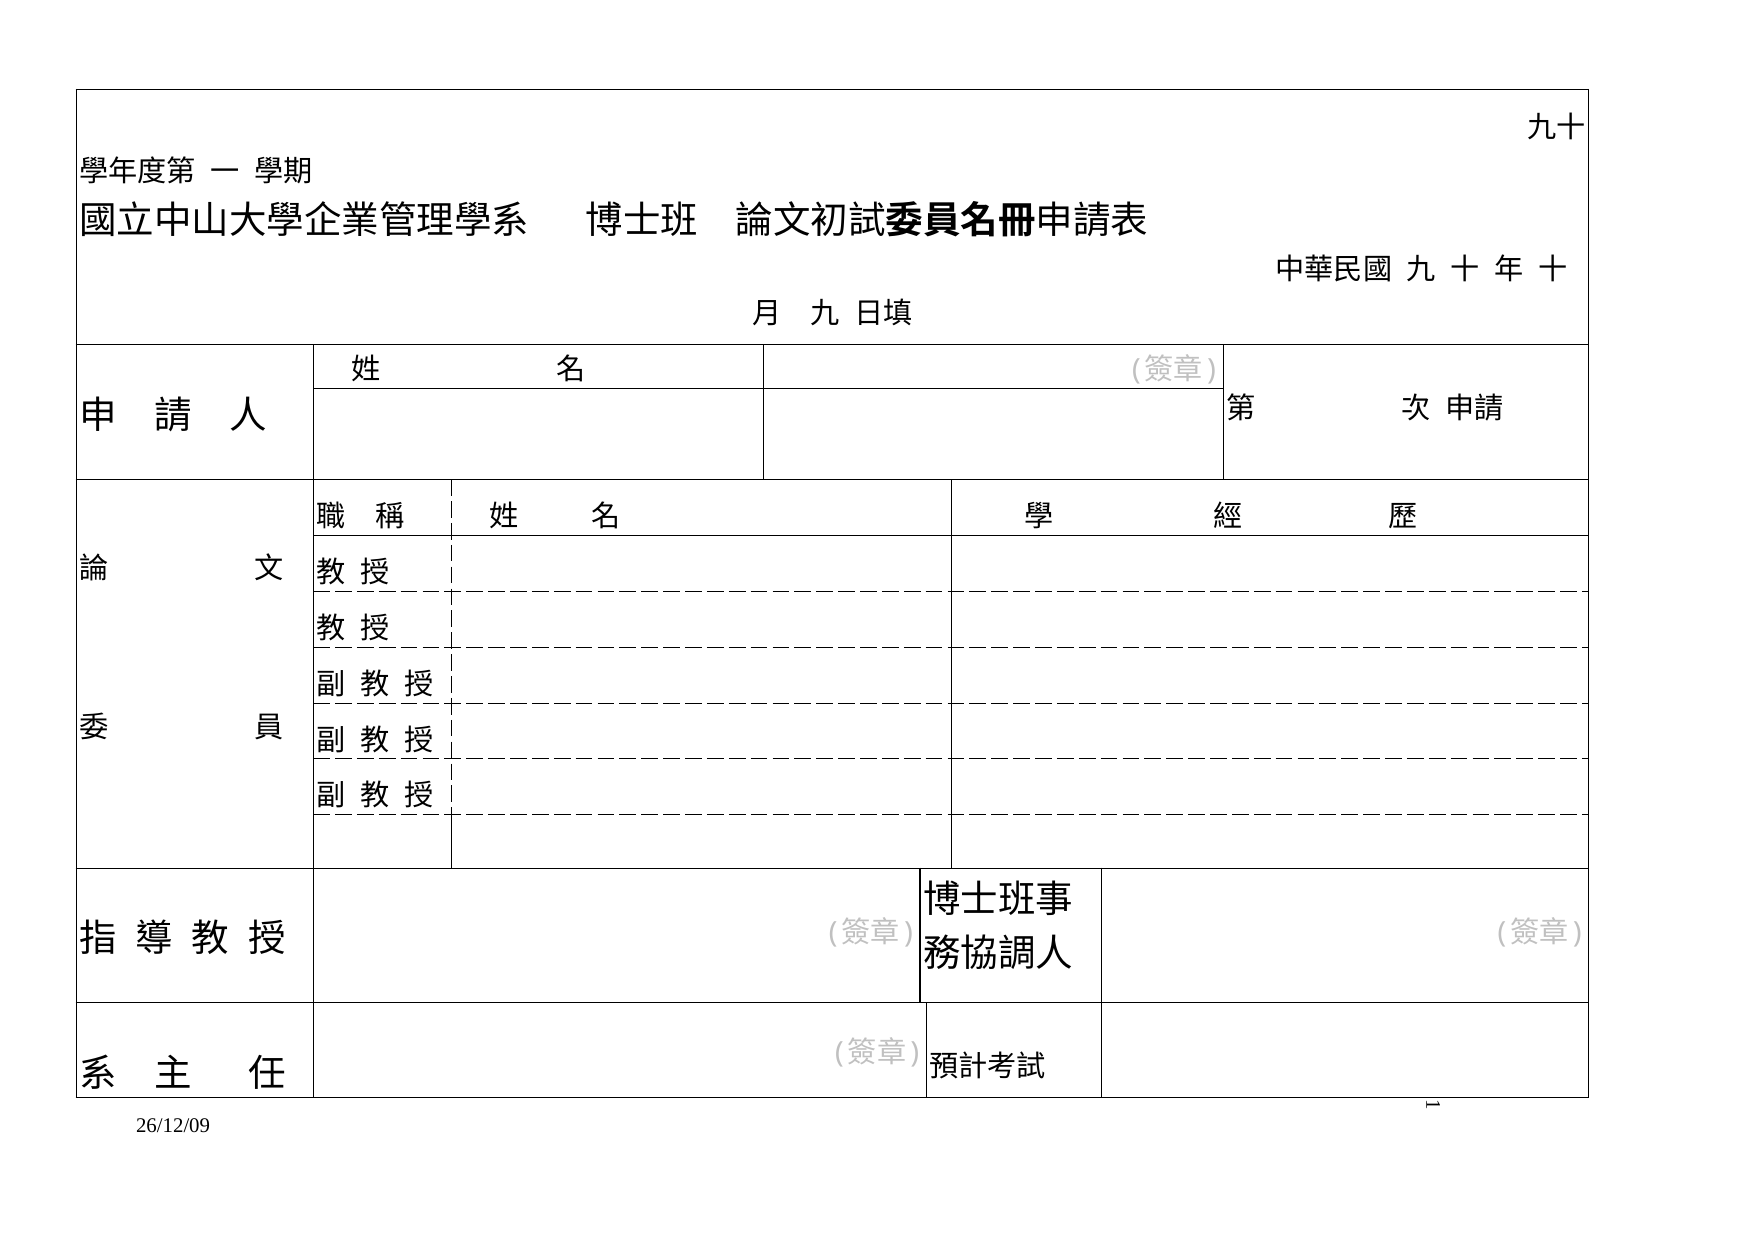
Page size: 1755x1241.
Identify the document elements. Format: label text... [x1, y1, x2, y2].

table_cell (簽章) [1102, 869, 1588, 1002]
table_cell 學 經 歷 [952, 480, 1588, 535]
table_cell [952, 703, 1588, 758]
table_cell [452, 814, 951, 867]
table_cell [952, 591, 1588, 647]
table_cell [451, 536, 951, 591]
table_cell [952, 647, 1588, 702]
table_cell 姓 名 [314, 345, 763, 388]
table_cell [451, 647, 951, 702]
table_cell 副 教 授 [314, 703, 451, 758]
table_cell [1102, 1003, 1588, 1097]
table_cell 系 主 任 [77, 1003, 313, 1097]
table_cell 申 請 人 [77, 345, 313, 479]
table_cell [952, 758, 1588, 814]
table_cell [451, 758, 951, 814]
table_cell (簽章) [764, 345, 1223, 388]
table_cell [764, 389, 1223, 479]
table_cell [451, 591, 951, 647]
table_cell [451, 703, 951, 758]
table_cell (簽章) [314, 869, 919, 1002]
table_cell 指 導 教 授 [77, 869, 313, 1002]
table_cell 教 授 [314, 536, 451, 591]
table_cell [314, 814, 451, 867]
table_cell [952, 536, 1588, 591]
table_cell 論 文 委 員 [77, 480, 313, 867]
table_header 九十 學年度第 一 學期 國立中山大學企業管理學系 博士班 論文初試委員名冊申請表 中華民國 九 十 年 十 月 九 日填 [77, 90, 1588, 344]
table_cell (簽章) [314, 1003, 926, 1097]
table_cell [314, 389, 763, 479]
table_cell 博士班事 務協調人 [921, 869, 1101, 1002]
table_cell 姓 名 [451, 480, 951, 535]
table_cell 第 次 申請 [1224, 345, 1588, 479]
table_cell 預計考試 [927, 1003, 1101, 1097]
table_cell 副 教 授 [314, 758, 451, 814]
table_cell 職 稱 [314, 480, 451, 535]
table_cell [952, 814, 1588, 867]
table_cell 副 教 授 [314, 647, 451, 702]
table_cell 教 授 [314, 591, 451, 647]
